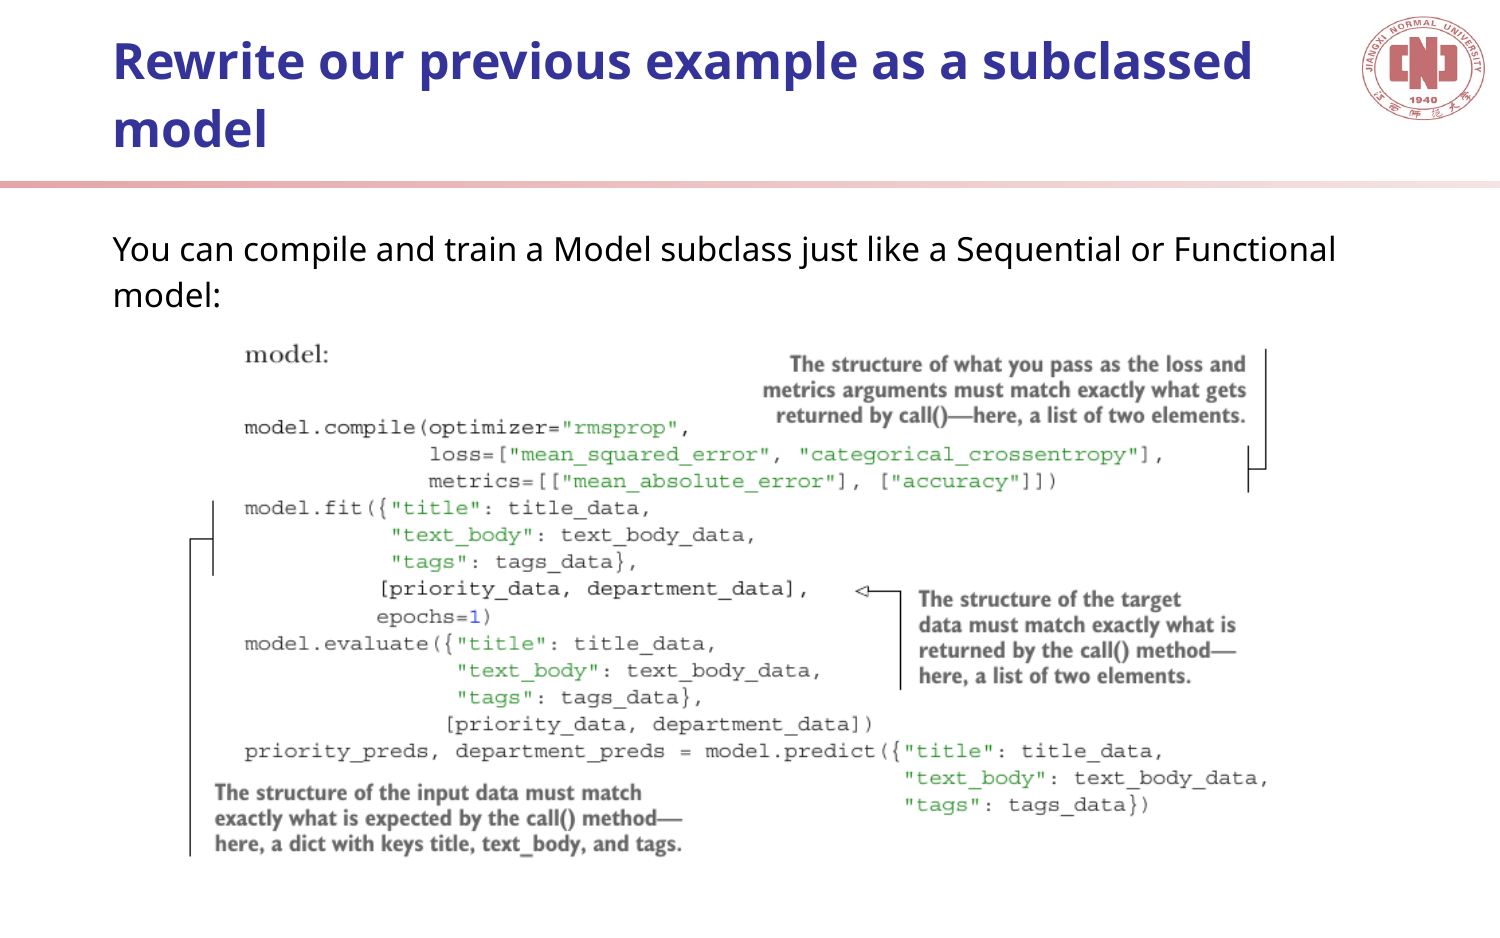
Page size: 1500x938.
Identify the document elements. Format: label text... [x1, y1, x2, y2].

title Rewrite our previous example as a subclassed model [112, 37, 1351, 162]
list You can compile and train a Model subclass just like a Sequential or Functional model: [112, 225, 1388, 863]
picture [1360, 15, 1486, 121]
picture [187, 337, 1276, 858]
